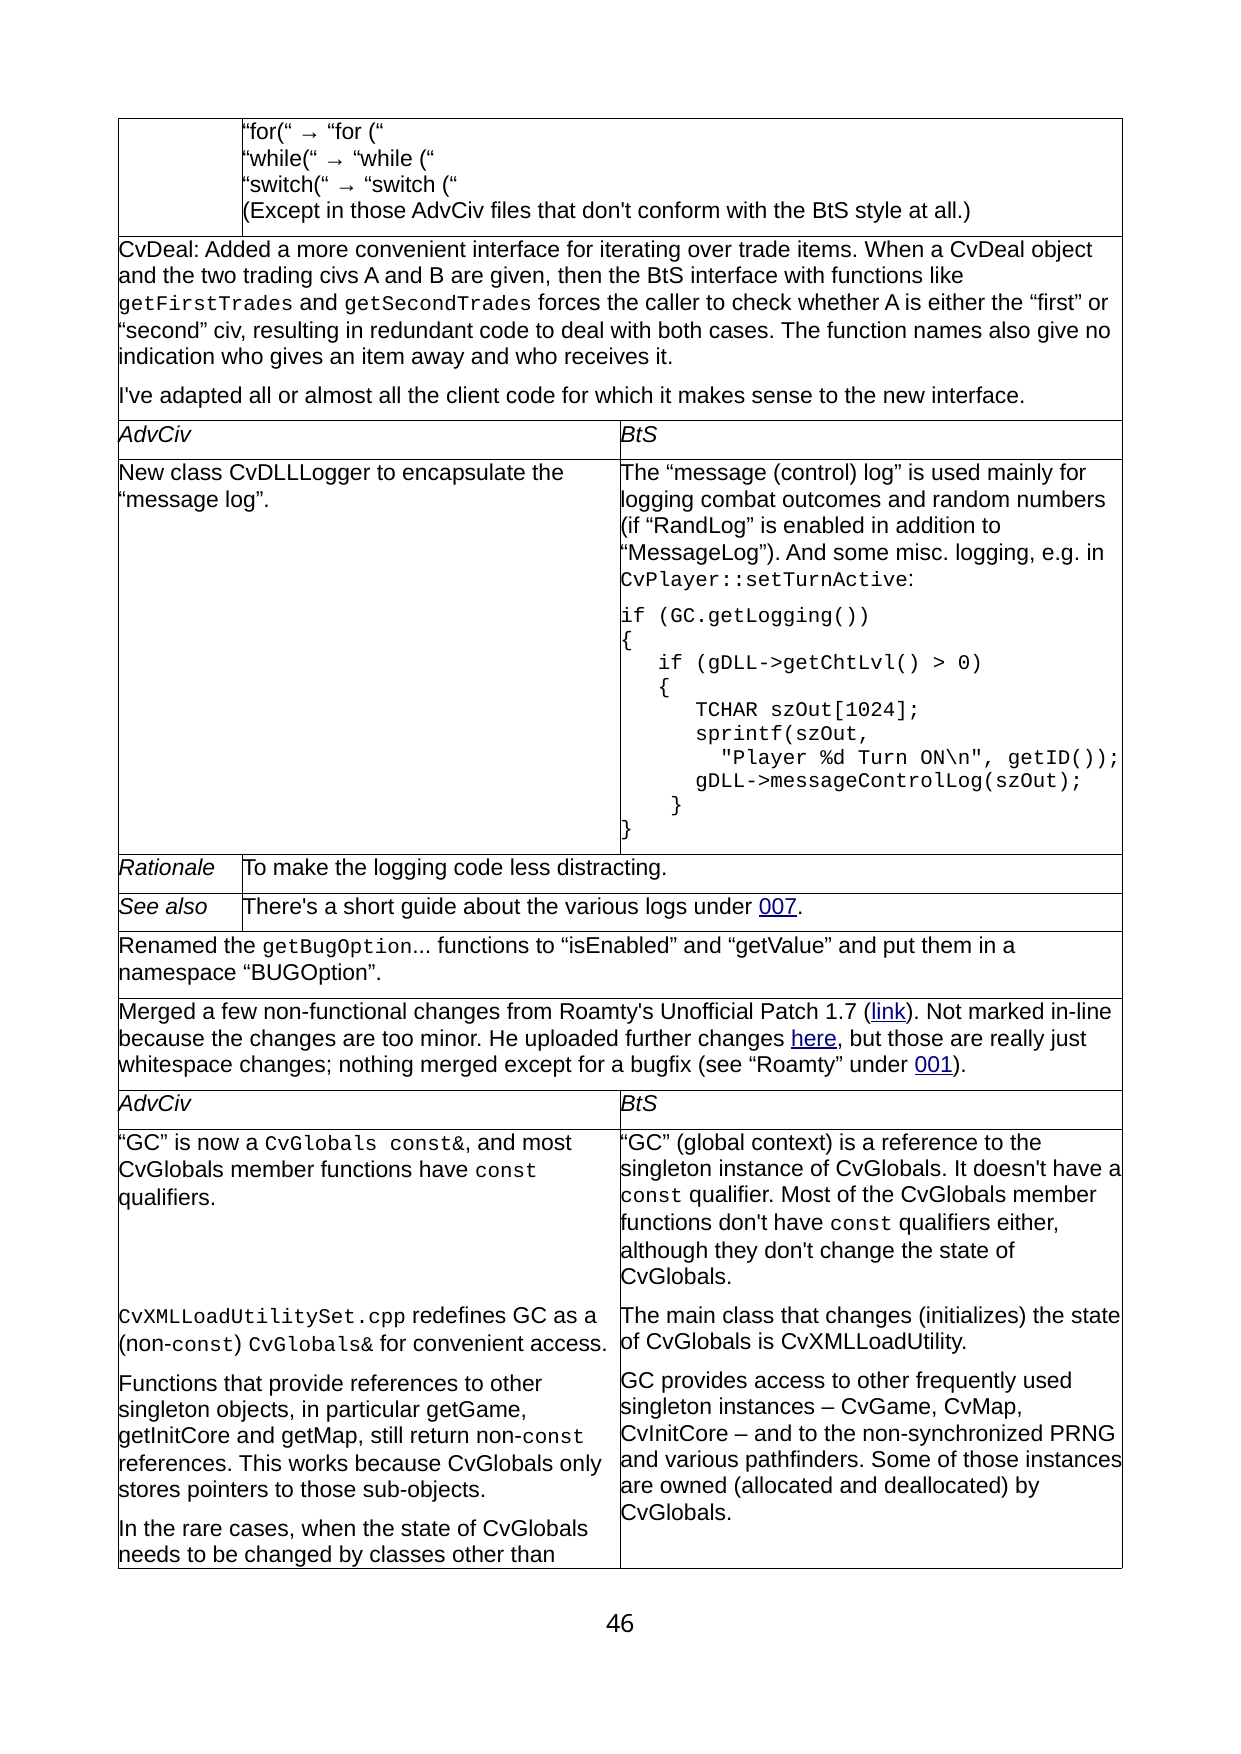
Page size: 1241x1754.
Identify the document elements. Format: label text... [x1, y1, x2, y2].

table_cell There's a short guide about the various logs under 007. [243, 894, 1122, 931]
table_cell “GC” is now a CvGlobals const&, and most CvGlobals member functions have const qualifiers. CvXMLLoadUtilitySet.cpp redefines GC as a (non-const) CvGlobals& for convenient access. Functions that provide references to other singleton objects, in particular getGame, getInitCore and getMap, still return non-const references. This works because CvGlobals only stores pointers to those sub-objects. In the rare cases, when the state of CvGlobals needs to be changed by classes other than [119, 1130, 620, 1568]
table_cell Merged a few non-functional changes from Roamty's Unofficial Patch 1.7 (link). Not marked in-line because the changes are too minor. He uploaded further changes here, but those are really just whitespace changes; nothing merged except for a bugfix (see “Roamty” under 001). [119, 999, 1122, 1089]
table_cell The “message (control) log” is used mainly for logging combat outcomes and random numbers (if “RandLog” is enabled in addition to “MessageLog”). And some misc. logging, e.g. in CvPlayer::setTurnActive: if (GC.getLogging()) { if (gDLL->getChtLvl() > 0) { TCHAR szOut[1024]; sprintf(szOut, "Player %d Turn ON\n", getID()); gDLL->messageControlLog(szOut); } } [621, 460, 1122, 854]
table_cell Rationale [119, 855, 242, 893]
table_cell Renamed the getBugOption... functions to “isEnabled” and “getValue” and put them in a namespace “BUGOption”. [119, 932, 1122, 998]
table_cell To make the logging code less distracting. [243, 855, 1122, 893]
table_cell “GC” (global context) is a reference to the singleton instance of CvGlobals. It doesn't have a const qualifier. Most of the CvGlobals member functions don't have const qualifiers either, although they don't change the state of CvGlobals. The main class that changes (initializes) the state of CvGlobals is CvXMLLoadUtility. GC provides access to other frequently used singleton instances – CvGame, CvMap, CvInitCore – and to the non-synchronized PRNG and various pathfinders. Some of those instances are owned (allocated and deallocated) by CvGlobals. [621, 1130, 1122, 1568]
table_cell BtS [621, 421, 1122, 459]
table_cell [119, 119, 242, 236]
table_cell New class CvDLLLogger to encapsulate the “message log”. [119, 460, 620, 854]
table_cell CvDeal: Added a more convenient interface for iterating over trade items. When a CvDeal object and the two trading civs A and B are given, then the BtS interface with functions like getFirstTrades and getSecondTrades forces the caller to check whether A is either the “first” or “second” civ, resulting in redundant code to deal with both cases. The function names also give no indication who gives an item away and who receives it. I've adapted all or almost all the client code for which it makes sense to the new interface. [119, 237, 1122, 420]
table_cell AdvCiv [119, 1091, 620, 1128]
table_cell BtS [621, 1091, 1122, 1128]
table_cell “for(“ → “for (“ “while(“ → “while (“ “switch(“ → “switch (“ (Except in those AdvCiv files that don't conform with the BtS style at all.) [243, 119, 1122, 236]
table_cell See also [119, 894, 242, 931]
table_cell AdvCiv [119, 421, 620, 459]
